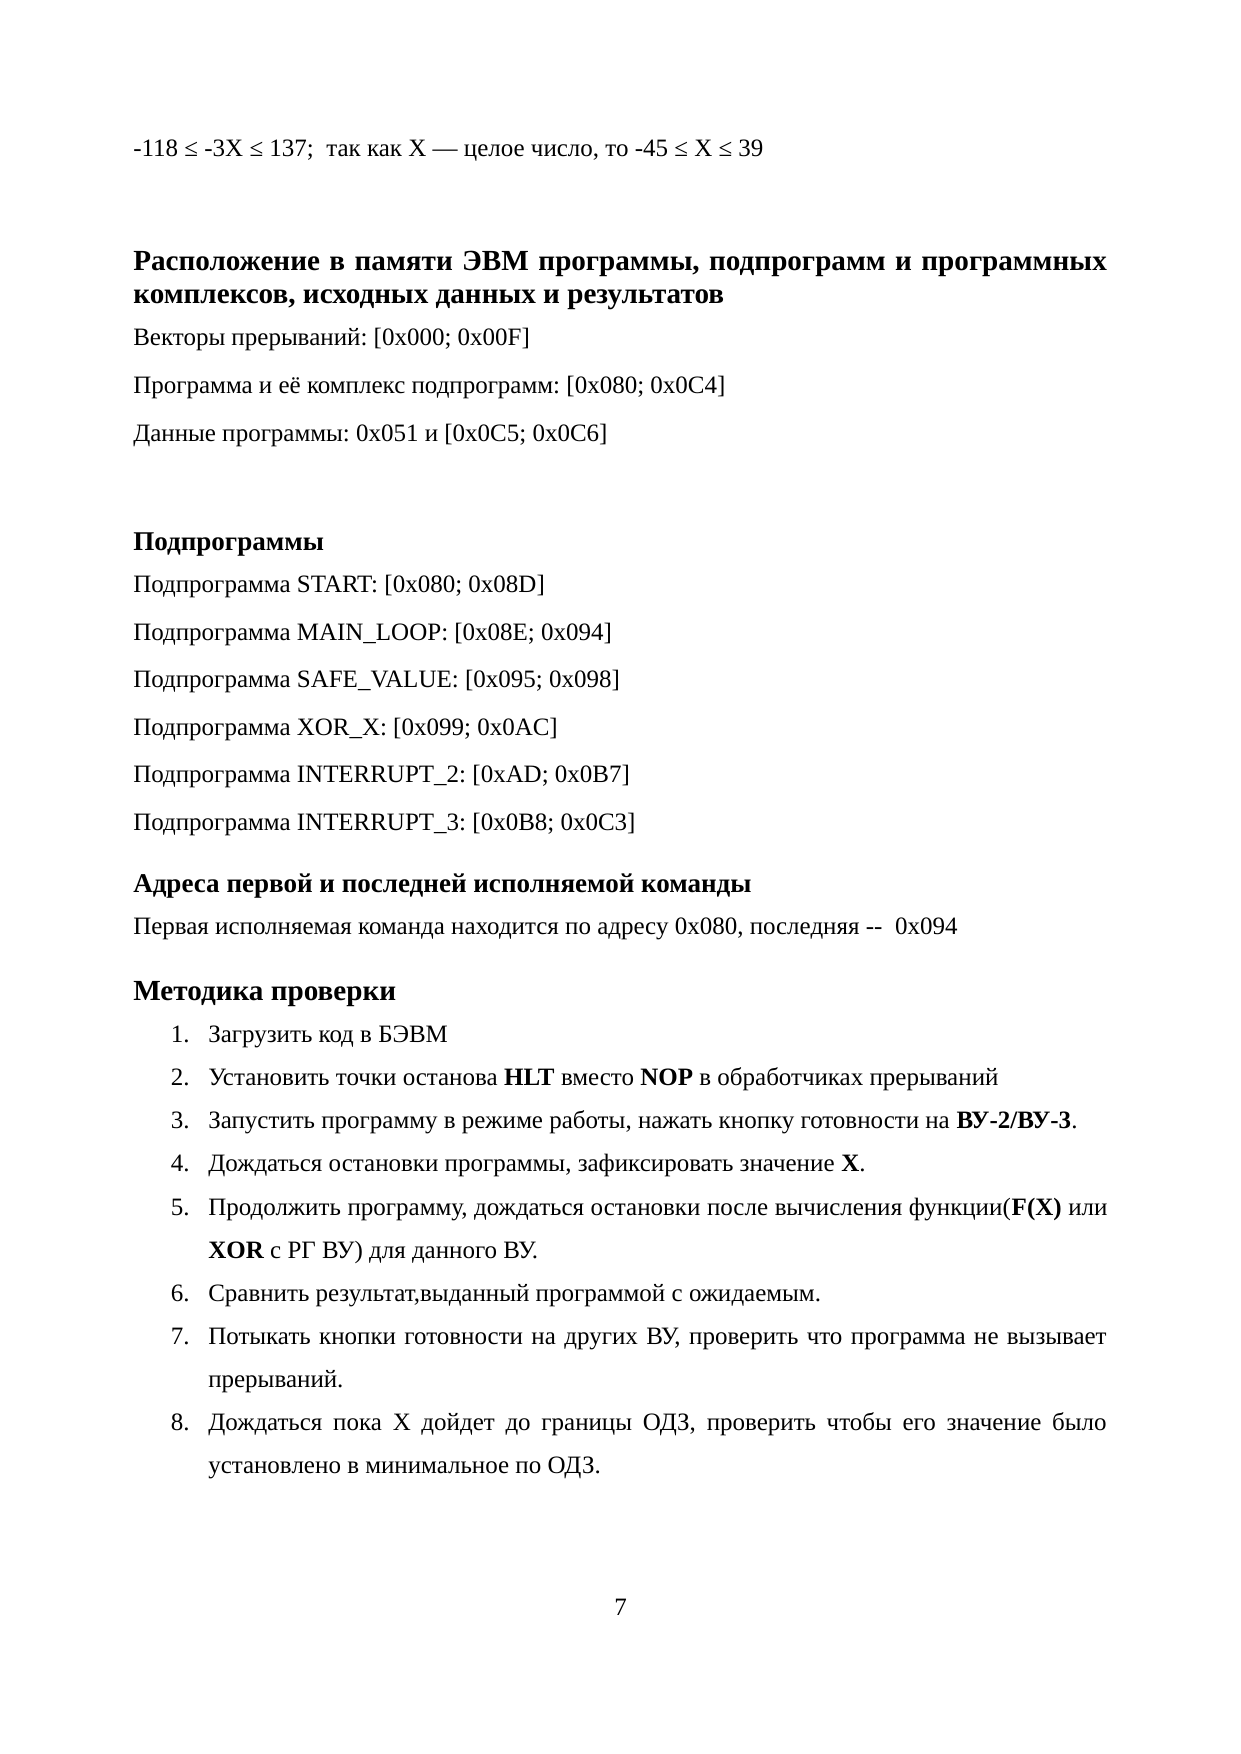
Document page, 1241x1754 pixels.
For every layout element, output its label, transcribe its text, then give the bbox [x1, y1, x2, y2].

subtitle Адреса первой и последней исполняемой команды [133, 867, 1107, 898]
text Подпрограмма SAFE_VALUE: [0x095; 0x098] [133, 664, 1107, 693]
text Подпрограмма INTERRUPT_3: [0x0B8; 0x0C3] [133, 807, 1107, 836]
list Установить точки останова HLT вместо NOP в обработчиках прерываний [171, 1062, 1107, 1091]
text Подпрограмма INTERRUPT_2: [0xAD; 0x0B7] [133, 759, 1107, 788]
list Загрузить код в БЭВМ [171, 1019, 1107, 1048]
text Первая исполняемая команда находится по адресу 0x080, последняя -- 0x094 [133, 911, 1107, 939]
text Подпрограмма XOR_X: [0x099; 0x0AC] [133, 712, 1107, 741]
list Сравнить результат,выданный программой с ожидаемым. [171, 1278, 1107, 1307]
subtitle Методика проверки [133, 973, 1107, 1007]
subtitle Подпрограммы [133, 525, 1107, 557]
subtitle Расположение в памяти ЭВМ программы, подпрограмм и программных комплексов, исходных данных и результатов [133, 243, 1107, 310]
text Подпрограмма MAIN_LOOP: [0x08E; 0x094] [133, 617, 1107, 645]
text Программа и её комплекс подпрограмм: [0x080; 0x0C4] [133, 370, 1107, 399]
text Подпрограмма START: [0x080; 0x08D] [133, 569, 1107, 598]
list Дождаться остановки программы, зафиксировать значение X. [171, 1148, 1107, 1177]
text -118 ≤ -3X ≤ 137; так как X — целое число, то -45 ≤ X ≤ 39 [133, 133, 1107, 162]
list Продолжить программу, дождаться остановки после вычисления функции(F(X) или XOR с РГ ВУ) для данного ВУ. [171, 1192, 1107, 1263]
list Потыкать кнопки готовности на других ВУ, проверить что программа не вызывает прерываний. [171, 1321, 1107, 1393]
text Векторы прерываний: [0x000; 0x00F] [133, 322, 1107, 351]
text Данные программы: 0x051 и [0x0C5; 0x0C6] [133, 418, 1107, 446]
list Дождаться пока X дойдет до границы ОДЗ, проверить чтобы его значение было установлено в минимальное по ОДЗ. [171, 1407, 1107, 1479]
list Запустить программу в режиме работы, нажать кнопку готовности на ВУ-2/ВУ-3. [171, 1105, 1107, 1134]
